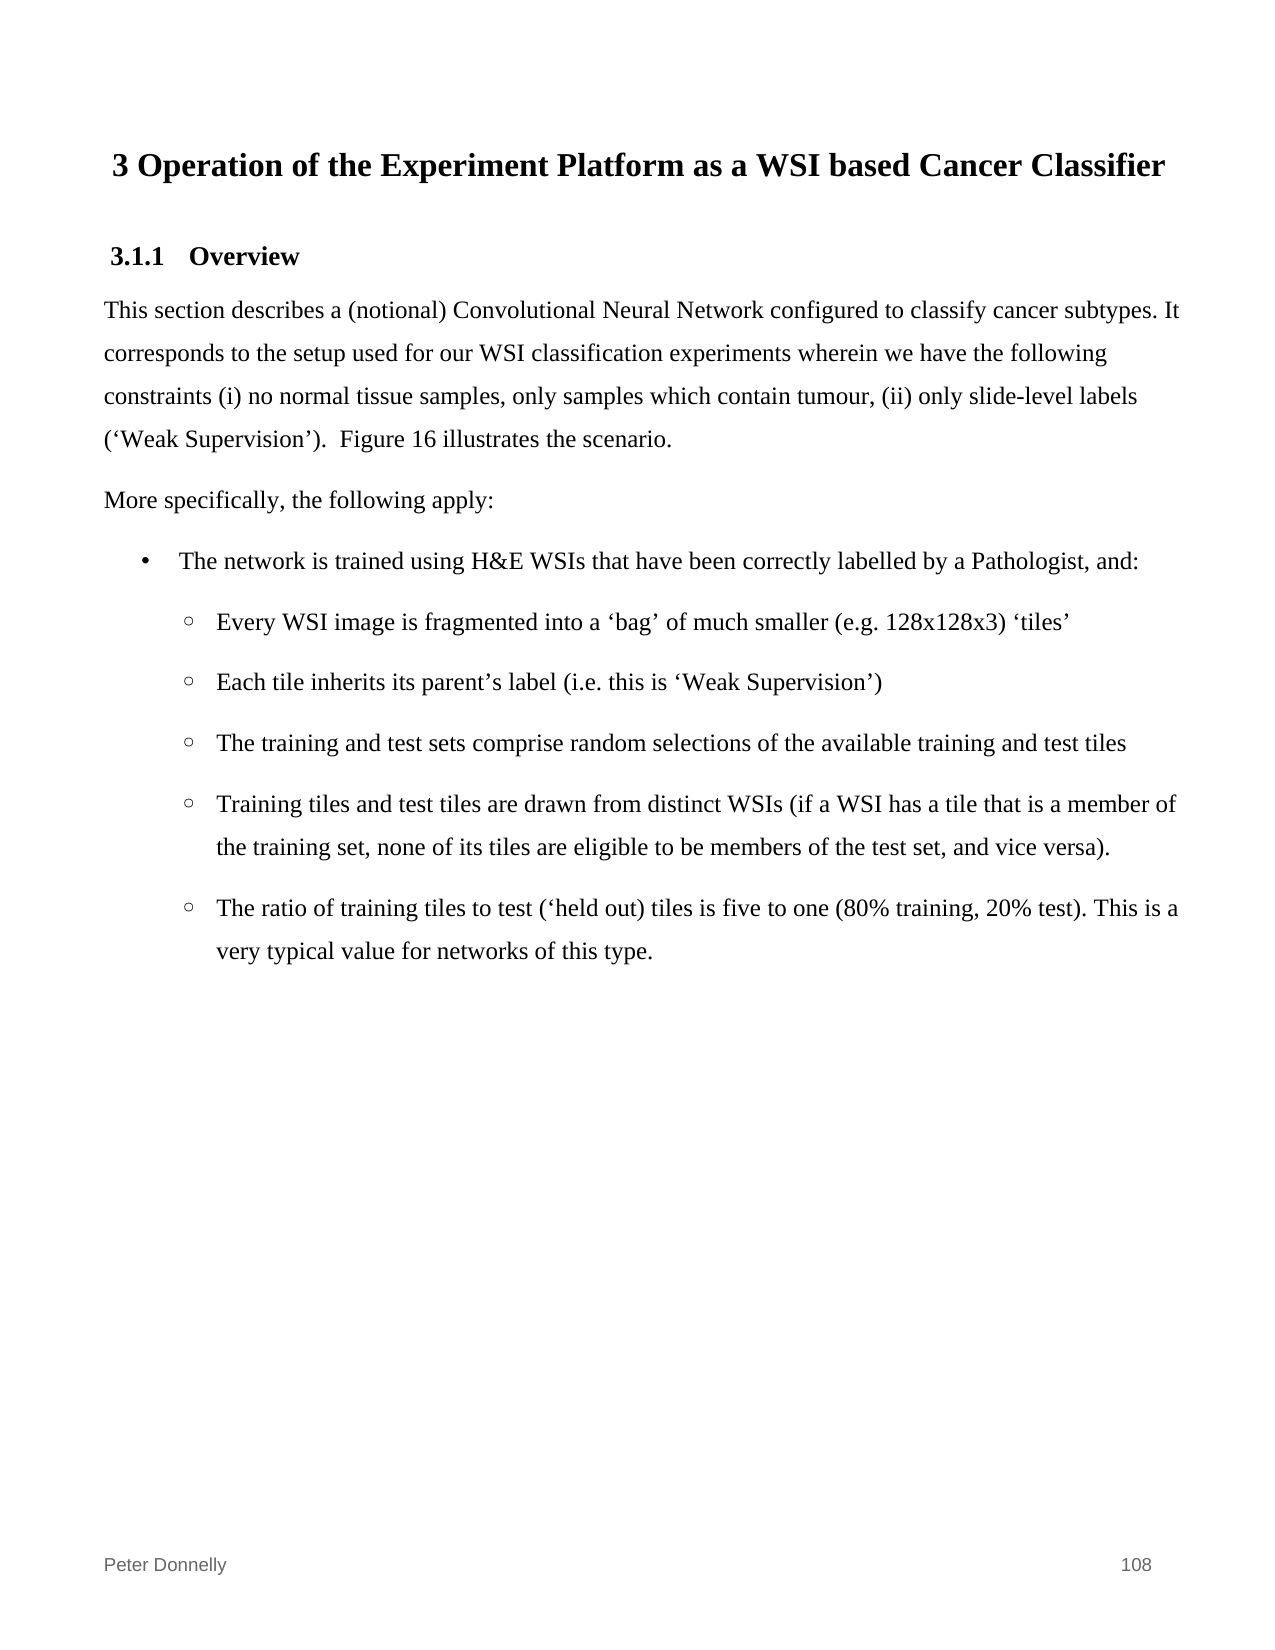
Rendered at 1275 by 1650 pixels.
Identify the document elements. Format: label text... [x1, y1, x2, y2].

list Each tile inherits its parent’s label (i.e. this is ‘Weak Supervision’) [178, 667, 1181, 696]
list The ratio of training tiles to test (‘held out) tiles is five to one (80% training, 20% test). This is a very typical value for networks of this type. [178, 893, 1181, 965]
text This section describes a (notional) Convolutional Neural Network configured to classify cancer subtypes. It corresponds to the setup used for our WSI classification experiments wherein we have the following constraints (i) no normal tissue samples, only samples which contain tumour, (ii) only slide-level labels (‘Weak Supervision’). Figure 16 illustrates the scenario. [103, 295, 1181, 453]
list The training and test sets comprise random selections of the available training and test tiles [178, 728, 1181, 757]
text More specifically, the following apply: [103, 485, 1181, 514]
subtitle Overview [103, 240, 1181, 271]
subtitle Operation of the Experiment Platform as a WSI based Cancer Classifier [103, 145, 1181, 183]
list Every WSI image is fragmented into a ‘bag’ of much smaller (e.g. 128x128x3) ‘tiles’ [178, 607, 1181, 635]
list The network is trained using H&E WSIs that have been correctly labelled by a Pathologist, and: [141, 546, 1181, 574]
list Training tiles and test tiles are drawn from distinct WSIs (if a WSI has a tile that is a member of the training set, none of its tiles are eligible to be members of the test set, and vice versa). [178, 789, 1181, 861]
